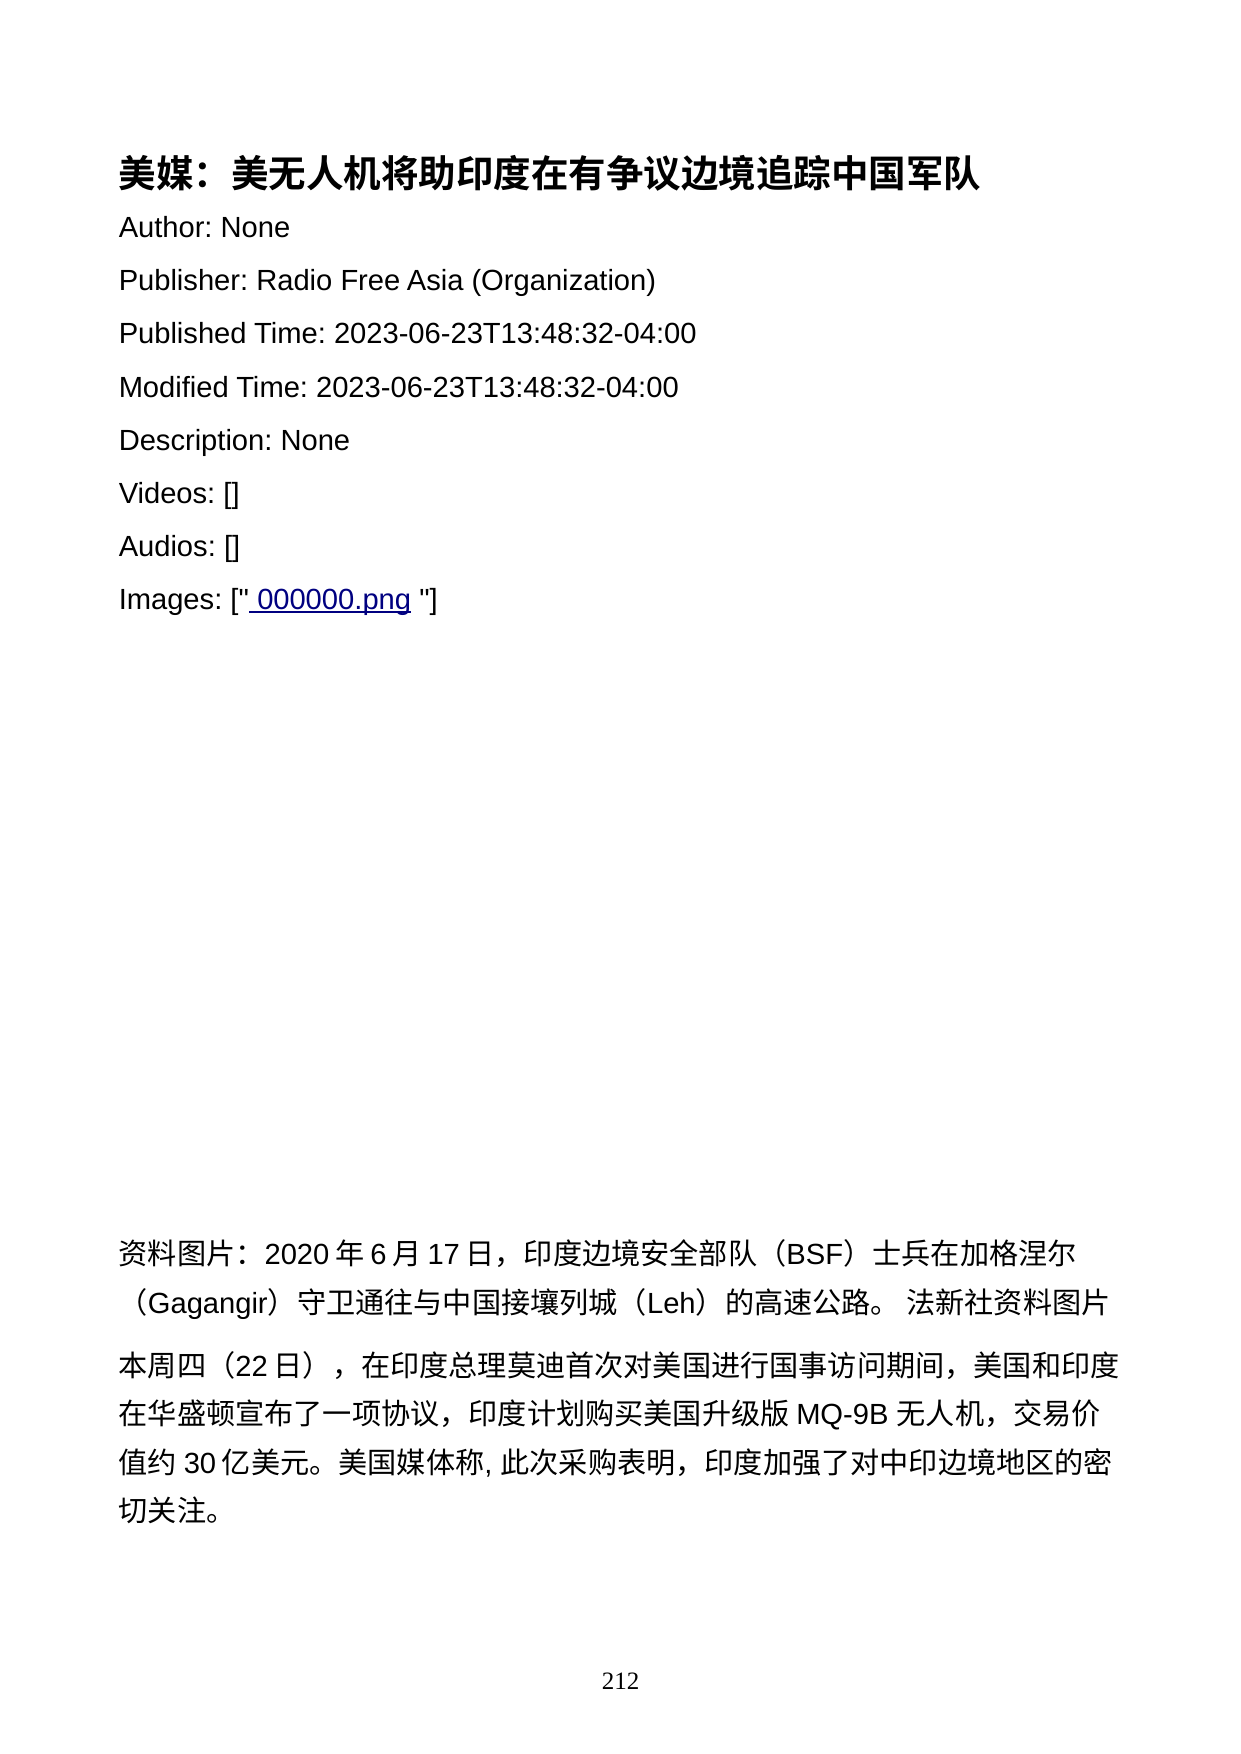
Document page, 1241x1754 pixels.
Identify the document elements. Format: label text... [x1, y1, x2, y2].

text Audios: [] [118, 529, 1122, 563]
text 本周四（22日），在印度总理莫迪首次对美国进行国事访问期间，美国和印度在华盛顿宣布了一项协议，印度计划购买美国升级版 MQ-9B 无人机，交易价值约 30亿美元。美国媒体称, 此次采购表明，印度加强了对中印边境地区的密切关注。 [118, 1342, 1122, 1530]
text Publisher: Radio Free Asia (Organization) [118, 263, 1122, 297]
text Images: [" 000000.png "] [118, 582, 1122, 616]
subtitle 美媒：美无人机将助印度在有争议边境追踪中国军队 [118, 143, 1122, 198]
text Modified Time: 2023-06-23T13:48:32-04:00 [118, 370, 1122, 403]
text 资料图片：2020年6月17日，印度边境安全部队（BSF）士兵在加格涅尔（Gagangir）守卫通往与中国接壤列城（Leh）的高速公路。 法新社资料图片 [118, 635, 1122, 1321]
text Author: None [118, 210, 1122, 244]
text Description: None [118, 423, 1122, 456]
text Videos: [] [118, 476, 1122, 509]
text Published Time: 2023-06-23T13:48:32-04:00 [118, 317, 1122, 350]
